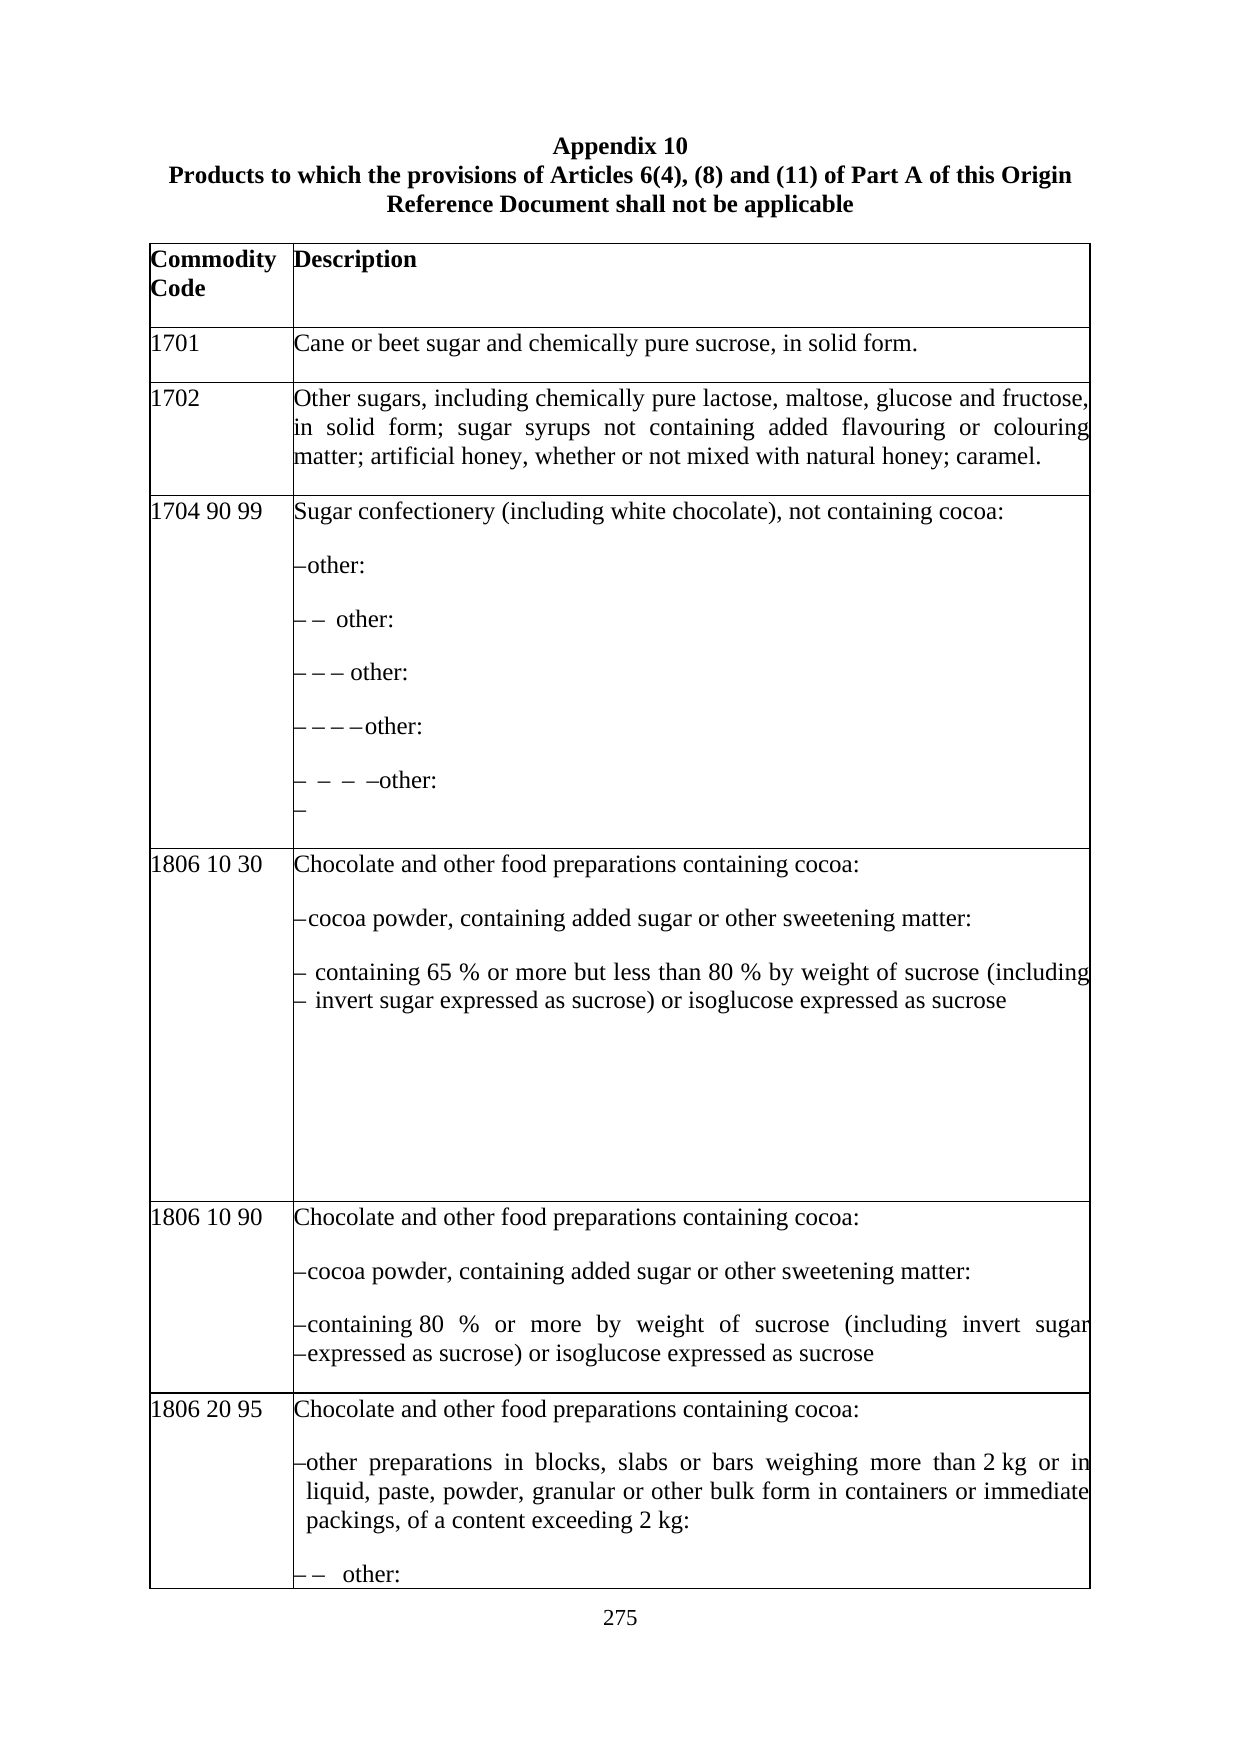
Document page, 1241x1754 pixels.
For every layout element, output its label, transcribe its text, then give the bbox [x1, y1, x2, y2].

table_cell 1704 90 99 [151, 496, 293, 848]
table_header – – – – – [294, 765, 379, 847]
table_header Commodity Code [151, 244, 293, 327]
table_header other: [307, 550, 1089, 604]
table_header other preparations in blocks, slabs or bars weighing more than 2 kg or in liquid, paste, powder, granular or other bulk form in containers or immediate packings, of a content exceeding 2 kg: [306, 1448, 1089, 1559]
table_header containing 65 % or more but less than 80 % by weight of sucrose (including invert sugar expressed as sucrose) or isoglucose expressed as sucrose [315, 957, 1089, 1200]
table_cell Sugar confectionery (including white chocolate), not containing cocoa: [294, 496, 1089, 550]
table_header – [294, 1465, 306, 1559]
table_header – [294, 1256, 307, 1309]
table_header – – – – [294, 711, 364, 765]
table_cell other: [343, 1559, 1089, 1587]
table_cell 1701 [151, 328, 293, 382]
table_header – – – [294, 658, 350, 711]
table_cell Other sugars, including chemically pure lactose, maltose, glucose and fructose, in solid form; sugar syrups not containing added flavouring or colouring matter; artificial honey, whether or not mixed with natural honey; caramel. [294, 383, 1089, 495]
table_cell 1806 10 30 [151, 849, 293, 1201]
table_cell Cane or beet sugar and chemically pure sucrose, in solid form. [294, 328, 1089, 382]
table_header cocoa powder, containing added sugar or other sweetening matter: [308, 903, 1089, 957]
table_cell Chocolate and other food preparations containing cocoa: [294, 1202, 1089, 1256]
table_header – [294, 550, 307, 604]
table_cell Chocolate and other food preparations containing cocoa: [294, 849, 1089, 903]
table_header – – [294, 957, 315, 1200]
text Appendix 10 Products to which the provisions of Articles 6(4), (8) and (11) of Part A of this Origin Reference Document shall not be applicable [150, 131, 1090, 217]
table_header other: [350, 658, 1089, 711]
table_header other: [365, 711, 1089, 765]
table_header other: [379, 765, 1089, 847]
table_cell containing 80 % or more by weight of sucrose (including invert sugar expressed as sucrose) or isoglucose expressed as sucrose [307, 1310, 1089, 1392]
table_header Description [294, 244, 1089, 327]
table_cell Chocolate and other food preparations containing cocoa: [294, 1394, 1089, 1448]
table_cell 1702 [151, 383, 293, 495]
table_cell – – [294, 1310, 307, 1392]
table_header – – [294, 604, 336, 657]
table_header other: [336, 604, 1089, 657]
table_header – [294, 1448, 306, 1464]
table_cell 1806 20 95 [151, 1394, 293, 1587]
table_header cocoa powder, containing added sugar or other sweetening matter: [307, 1256, 1089, 1309]
table_cell 1806 10 90 [151, 1202, 293, 1392]
table_header – [294, 903, 308, 957]
table_cell – – [294, 1559, 342, 1587]
